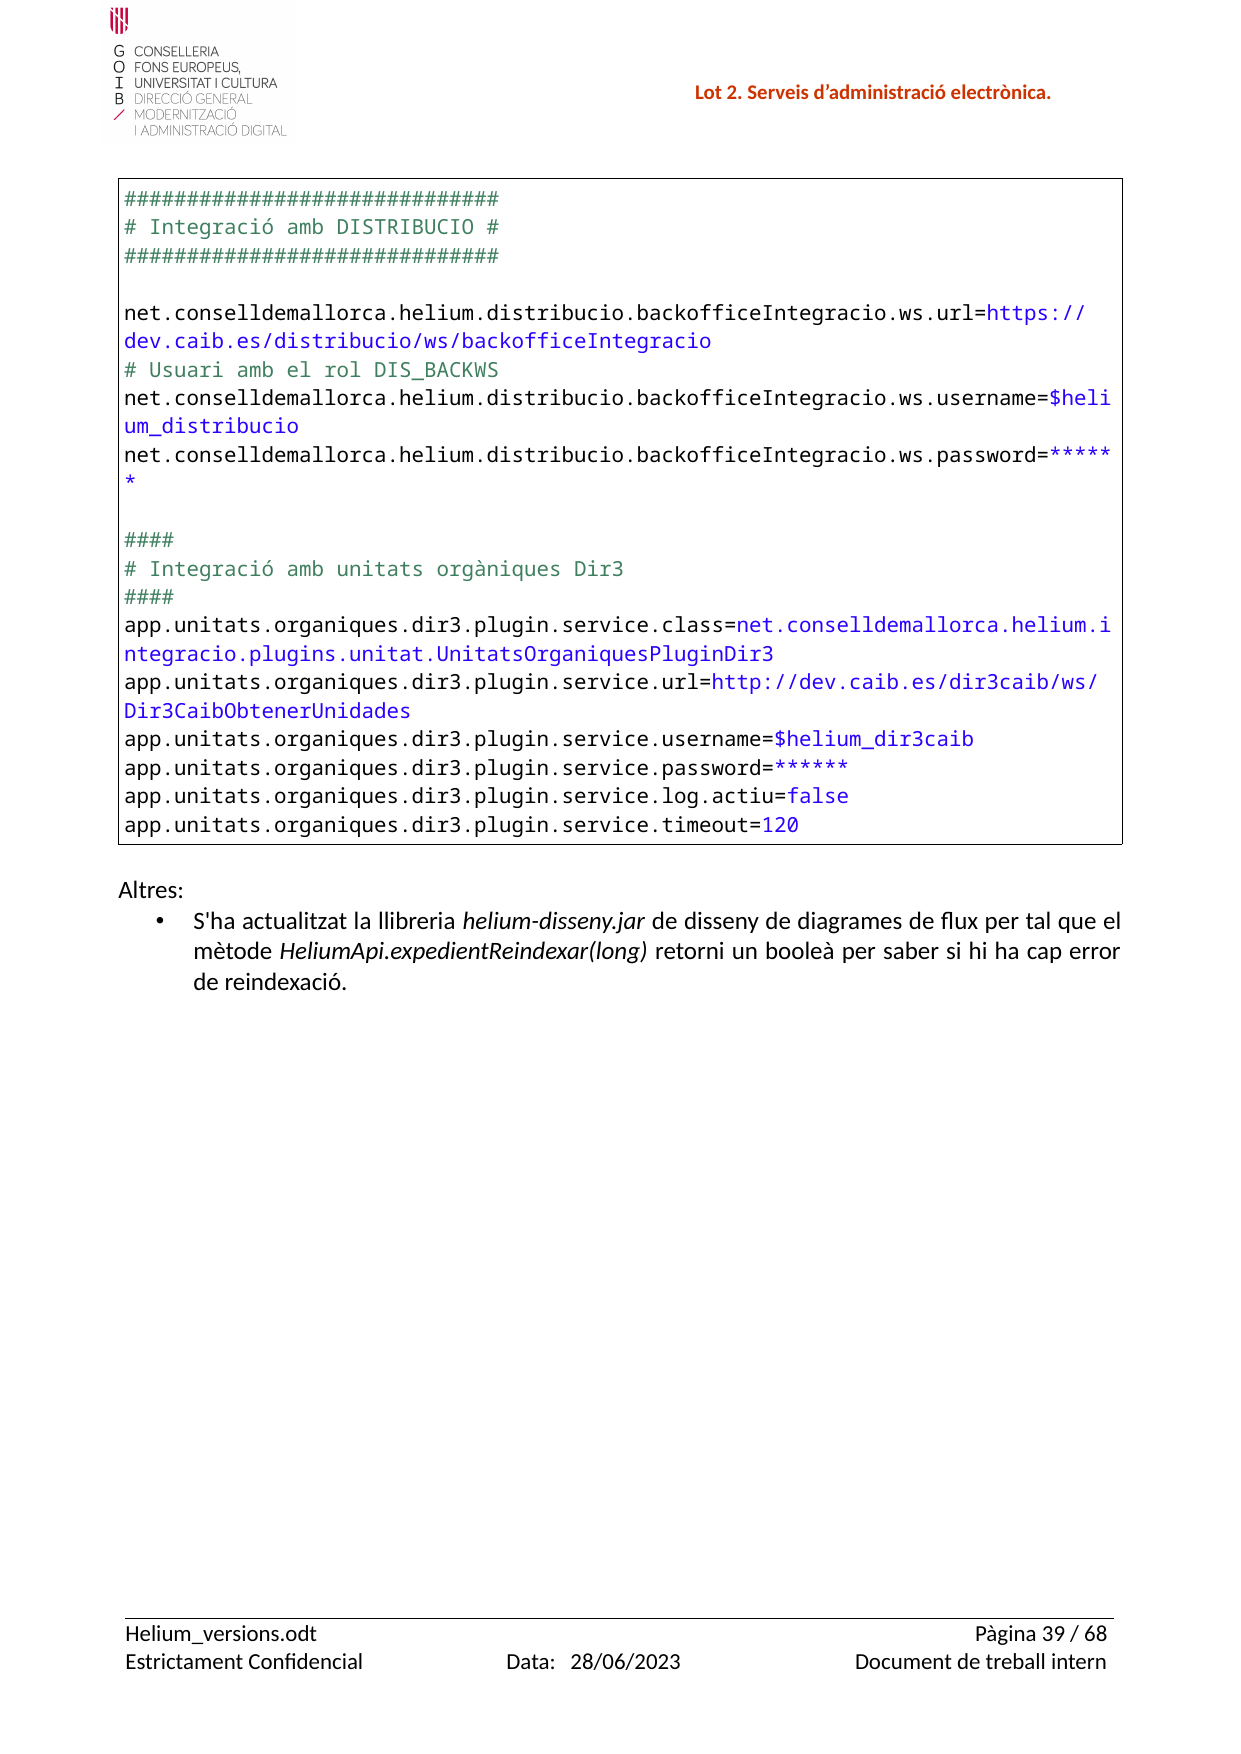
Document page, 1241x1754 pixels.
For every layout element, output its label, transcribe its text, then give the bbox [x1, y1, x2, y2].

list S'ha actualitzat la llibreria helium-disseny.jar de disseny de diagrames de flux per tal que el mètode HeliumApi.expedientReindexar(long) retorni un booleà per saber si hi ha cap error de reindexació. [156, 905, 1122, 997]
text Altres: [118, 874, 1122, 905]
table_header ############################## # Integració amb DISTRIBUCIO # ############################## net.conselldemallorca.helium.distribucio.backofficeIntegracio.ws.url=https://dev.caib.es/distribucio/ws/backofficeIntegracio # Usuari amb el rol DIS_BACKWS net.conselldemallorca.helium.distribucio.backofficeIntegracio.ws.username=$helium_distribucio net.conselldemallorca.helium.distribucio.backofficeIntegracio.ws.password=****** #### # Integració amb unitats orgàniques Dir3 #### app.unitats.organiques.dir3.plugin.service.class=net.conselldemallorca.helium.integracio.plugins.unitat.UnitatsOrganiquesPluginDir3 app.unitats.organiques.dir3.plugin.service.url=http://dev.caib.es/dir3caib/ws/Dir3CaibObtenerUnidades app.unitats.organiques.dir3.plugin.service.username=$helium_dir3caib app.unitats.organiques.dir3.plugin.service.password=****** app.unitats.organiques.dir3.plugin.service.log.actiu=false app.unitats.organiques.dir3.plugin.service.timeout=120 [119, 179, 1122, 844]
picture [100, 0, 297, 144]
